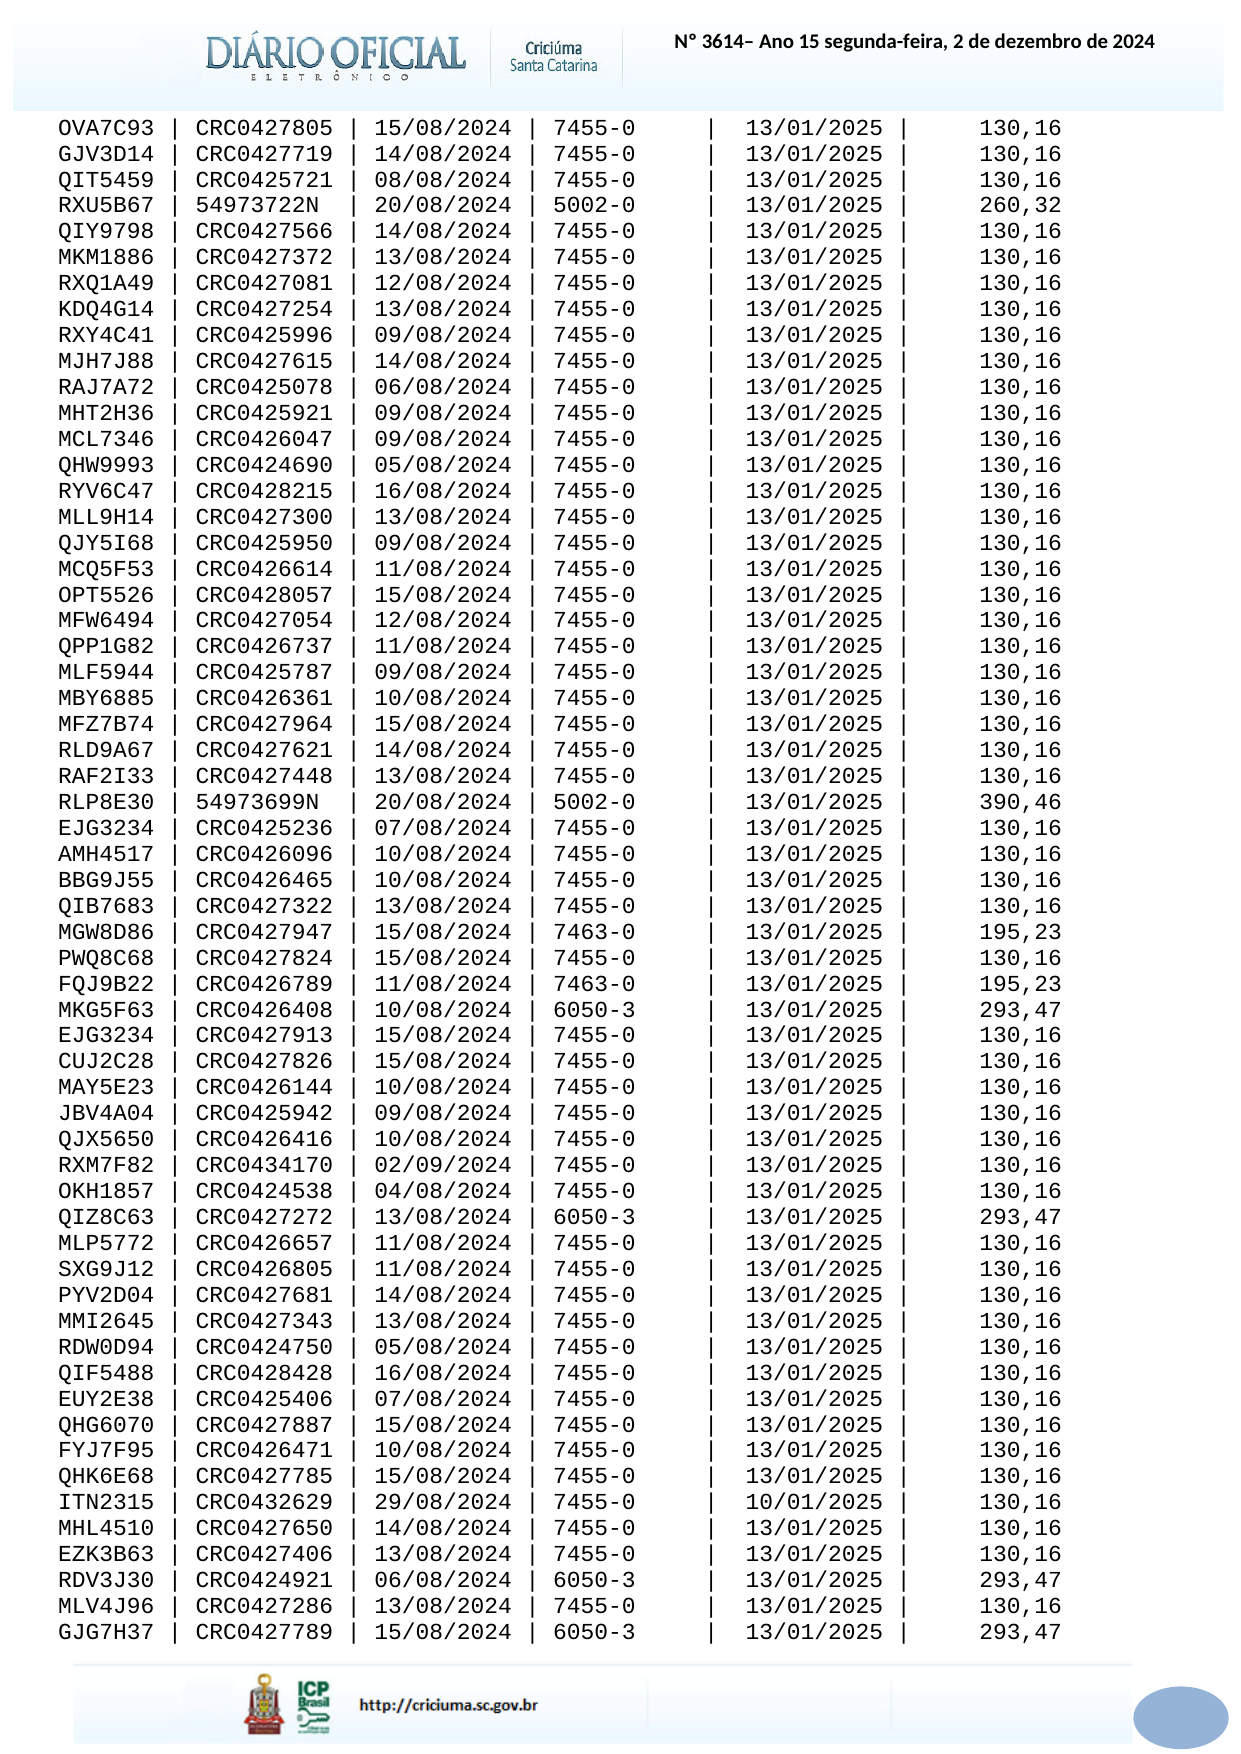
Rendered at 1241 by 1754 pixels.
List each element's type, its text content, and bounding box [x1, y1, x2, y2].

text CUJ2C28 | CRC0427826 | 15/08/2024 | 7455-0 | 13/01/2025 | 130,16 [44, 1050, 1181, 1076]
text MHL4510 | CRC0427650 | 14/08/2024 | 7455-0 | 13/01/2025 | 130,16 [44, 1517, 1181, 1543]
text RLD9A67 | CRC0427621 | 14/08/2024 | 7455-0 | 13/01/2025 | 130,16 [44, 738, 1181, 764]
text RXQ1A49 | CRC0427081 | 12/08/2024 | 7455-0 | 13/01/2025 | 130,16 [44, 272, 1181, 298]
text RAJ7A72 | CRC0425078 | 06/08/2024 | 7455-0 | 13/01/2025 | 130,16 [44, 375, 1181, 401]
text QIT5459 | CRC0425721 | 08/08/2024 | 7455-0 | 13/01/2025 | 130,16 [44, 168, 1181, 194]
text MLP5772 | CRC0426657 | 11/08/2024 | 7455-0 | 13/01/2025 | 130,16 [44, 1231, 1181, 1257]
text QPP1G82 | CRC0426737 | 11/08/2024 | 7455-0 | 13/01/2025 | 130,16 [44, 635, 1181, 661]
text QIZ8C63 | CRC0427272 | 13/08/2024 | 6050-3 | 13/01/2025 | 293,47 [44, 1205, 1181, 1231]
text OPT5526 | CRC0428057 | 15/08/2024 | 7455-0 | 13/01/2025 | 130,16 [44, 583, 1181, 609]
text MBY6885 | CRC0426361 | 10/08/2024 | 7455-0 | 13/01/2025 | 130,16 [44, 687, 1181, 713]
text RDV3J30 | CRC0424921 | 06/08/2024 | 6050-3 | 13/01/2025 | 293,47 [44, 1568, 1181, 1594]
text QIF5488 | CRC0428428 | 16/08/2024 | 7455-0 | 13/01/2025 | 130,16 [44, 1361, 1181, 1387]
text RXU5B67 | 54973722N | 20/08/2024 | 5002-0 | 13/01/2025 | 260,32 [44, 194, 1181, 220]
text FYJ7F95 | CRC0426471 | 10/08/2024 | 7455-0 | 13/01/2025 | 130,16 [44, 1439, 1181, 1465]
text KDQ4G14 | CRC0427254 | 13/08/2024 | 7455-0 | 13/01/2025 | 130,16 [44, 298, 1181, 323]
text RDW0D94 | CRC0424750 | 05/08/2024 | 7455-0 | 13/01/2025 | 130,16 [44, 1335, 1181, 1361]
text MJH7J88 | CRC0427615 | 14/08/2024 | 7455-0 | 13/01/2025 | 130,16 [44, 349, 1181, 375]
text QHW9993 | CRC0424690 | 05/08/2024 | 7455-0 | 13/01/2025 | 130,16 [44, 453, 1181, 479]
text QIB7683 | CRC0427322 | 13/08/2024 | 7455-0 | 13/01/2025 | 130,16 [44, 894, 1181, 920]
text QHK6E68 | CRC0427785 | 15/08/2024 | 7455-0 | 13/01/2025 | 130,16 [44, 1465, 1181, 1491]
text BBG9J55 | CRC0426465 | 10/08/2024 | 7455-0 | 13/01/2025 | 130,16 [44, 868, 1181, 894]
text EZK3B63 | CRC0427406 | 13/08/2024 | 7455-0 | 13/01/2025 | 130,16 [44, 1543, 1181, 1568]
text QJY5I68 | CRC0425950 | 09/08/2024 | 7455-0 | 13/01/2025 | 130,16 [44, 531, 1181, 557]
text MLL9H14 | CRC0427300 | 13/08/2024 | 7455-0 | 13/01/2025 | 130,16 [44, 505, 1181, 531]
text QIY9798 | CRC0427566 | 14/08/2024 | 7455-0 | 13/01/2025 | 130,16 [44, 220, 1181, 246]
text GJV3D14 | CRC0427719 | 14/08/2024 | 7455-0 | 13/01/2025 | 130,16 [44, 142, 1181, 168]
text SXG9J12 | CRC0426805 | 11/08/2024 | 7455-0 | 13/01/2025 | 130,16 [44, 1257, 1181, 1283]
text MFW6494 | CRC0427054 | 12/08/2024 | 7455-0 | 13/01/2025 | 130,16 [44, 609, 1181, 635]
text OKH1857 | CRC0424538 | 04/08/2024 | 7455-0 | 13/01/2025 | 130,16 [44, 1179, 1181, 1205]
text MHT2H36 | CRC0425921 | 09/08/2024 | 7455-0 | 13/01/2025 | 130,16 [44, 401, 1181, 427]
text MCL7346 | CRC0426047 | 09/08/2024 | 7455-0 | 13/01/2025 | 130,16 [44, 427, 1181, 453]
text QJX5650 | CRC0426416 | 10/08/2024 | 7455-0 | 13/01/2025 | 130,16 [44, 1128, 1181, 1153]
text AMH4517 | CRC0426096 | 10/08/2024 | 7455-0 | 13/01/2025 | 130,16 [44, 842, 1181, 868]
text RYV6C47 | CRC0428215 | 16/08/2024 | 7455-0 | 13/01/2025 | 130,16 [44, 479, 1181, 505]
text RXY4C41 | CRC0425996 | 09/08/2024 | 7455-0 | 13/01/2025 | 130,16 [44, 323, 1181, 349]
text MKM1886 | CRC0427372 | 13/08/2024 | 7455-0 | 13/01/2025 | 130,16 [44, 246, 1181, 272]
text MLF5944 | CRC0425787 | 09/08/2024 | 7455-0 | 13/01/2025 | 130,16 [44, 661, 1181, 687]
text MGW8D86 | CRC0427947 | 15/08/2024 | 7463-0 | 13/01/2025 | 195,23 [44, 920, 1181, 946]
text MLV4J96 | CRC0427286 | 13/08/2024 | 7455-0 | 13/01/2025 | 130,16 [44, 1594, 1181, 1620]
text RLP8E30 | 54973699N | 20/08/2024 | 5002-0 | 13/01/2025 | 390,46 [44, 790, 1181, 816]
text EUY2E38 | CRC0425406 | 07/08/2024 | 7455-0 | 13/01/2025 | 130,16 [44, 1387, 1181, 1413]
text GJG7H37 | CRC0427789 | 15/08/2024 | 6050-3 | 13/01/2025 | 293,47 [44, 1620, 1181, 1646]
text PYV2D04 | CRC0427681 | 14/08/2024 | 7455-0 | 13/01/2025 | 130,16 [44, 1283, 1181, 1309]
text RXM7F82 | CRC0434170 | 02/09/2024 | 7455-0 | 13/01/2025 | 130,16 [44, 1153, 1181, 1179]
text EJG3234 | CRC0427913 | 15/08/2024 | 7455-0 | 13/01/2025 | 130,16 [44, 1024, 1181, 1050]
text EJG3234 | CRC0425236 | 07/08/2024 | 7455-0 | 13/01/2025 | 130,16 [44, 816, 1181, 842]
text MMI2645 | CRC0427343 | 13/08/2024 | 7455-0 | 13/01/2025 | 130,16 [44, 1309, 1181, 1335]
text QHG6070 | CRC0427887 | 15/08/2024 | 7455-0 | 13/01/2025 | 130,16 [44, 1413, 1181, 1439]
text OVA7C93 | CRC0427805 | 15/08/2024 | 7455-0 | 13/01/2025 | 130,16 [44, 116, 1181, 142]
text FQJ9B22 | CRC0426789 | 11/08/2024 | 7463-0 | 13/01/2025 | 195,23 [44, 972, 1181, 998]
text RAF2I33 | CRC0427448 | 13/08/2024 | 7455-0 | 13/01/2025 | 130,16 [44, 764, 1181, 790]
text ITN2315 | CRC0432629 | 29/08/2024 | 7455-0 | 10/01/2025 | 130,16 [44, 1491, 1181, 1517]
text MKG5F63 | CRC0426408 | 10/08/2024 | 6050-3 | 13/01/2025 | 293,47 [44, 998, 1181, 1024]
text JBV4A04 | CRC0425942 | 09/08/2024 | 7455-0 | 13/01/2025 | 130,16 [44, 1102, 1181, 1128]
text PWQ8C68 | CRC0427824 | 15/08/2024 | 7455-0 | 13/01/2025 | 130,16 [44, 946, 1181, 972]
text MCQ5F53 | CRC0426614 | 11/08/2024 | 7455-0 | 13/01/2025 | 130,16 [44, 557, 1181, 583]
text MFZ7B74 | CRC0427964 | 15/08/2024 | 7455-0 | 13/01/2025 | 130,16 [44, 713, 1181, 738]
text MAY5E23 | CRC0426144 | 10/08/2024 | 7455-0 | 13/01/2025 | 130,16 [44, 1076, 1181, 1102]
